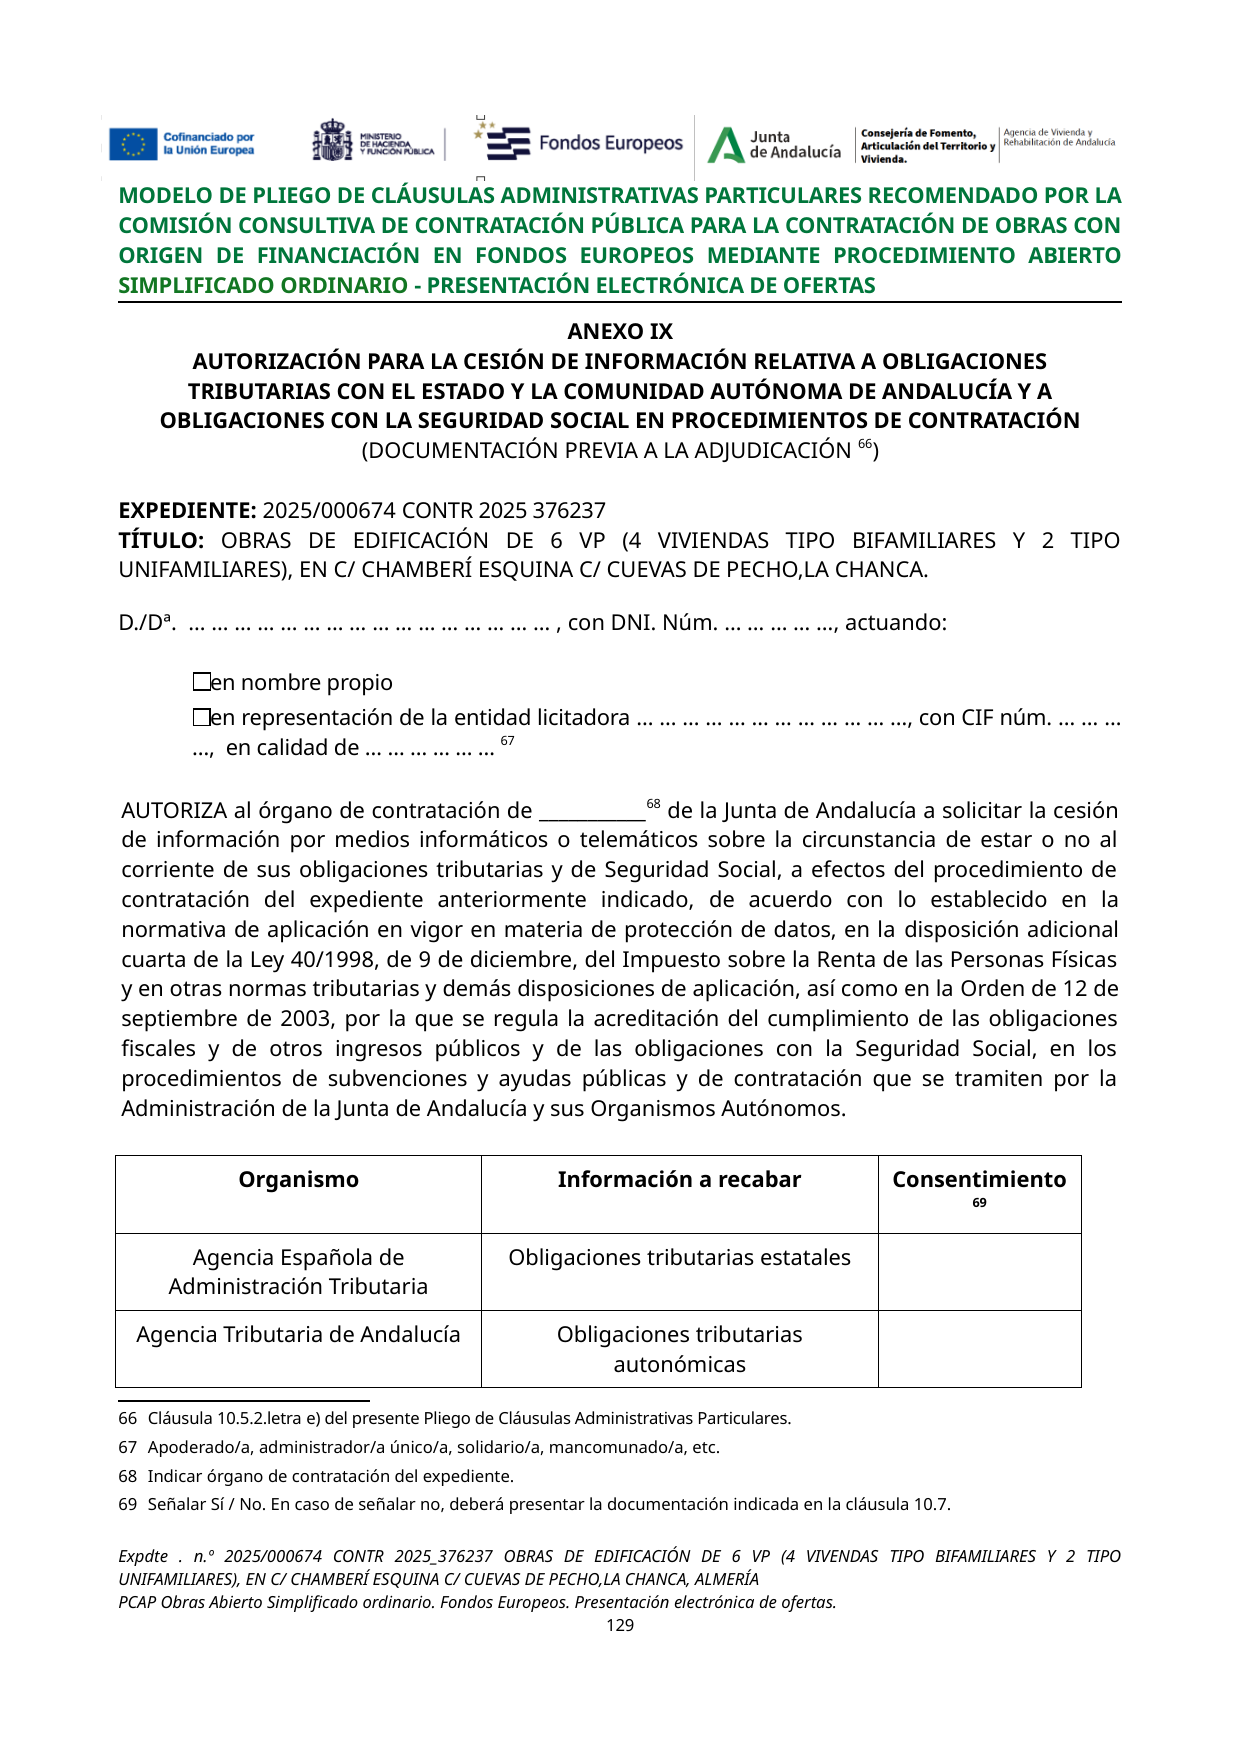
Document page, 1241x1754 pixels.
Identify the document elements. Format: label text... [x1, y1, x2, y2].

text en representación de la entidad licitadora … … … … … … … … … … … …, con CIF núm. … … … …, en calidad de … … … … … … [192, 702, 1122, 762]
text Indicar órgano de contratación del expediente. [118, 1464, 1122, 1487]
table_cell Obligaciones tributarias autonómicas [482, 1311, 878, 1387]
text AUTORIZA al órgano de contratación de ___________ de la Junta de Andalucía a solicitar la cesión de información por medios informáticos o telemáticos sobre la circunstancia de estar o no al corriente de sus obligaciones tributarias y de Seguridad Social, a efectos del procedimiento de contratación del expediente anteriormente indicado, de acuerdo con lo establecido en la normativa de aplicación en vigor en materia de protección de datos, en la disposición adicional cuarta de la Ley 40/1998, de 9 de diciembre, del Impuesto sobre la Renta de las Personas Físicas y en otras normas tributarias y demás disposiciones de aplicación, así como en la Orden de 12 de septiembre de 2003, por la que se regula la acreditación del cumplimiento de las obligaciones fiscales y de otros ingresos públicos y de las obligaciones con la Seguridad Social, en los procedimientos de subvenciones y ayudas públicas y de contratación que se tramiten por la Administración de la Junta de Andalucía y sus Organismos Autónomos. [118, 792, 1122, 1122]
table_cell Agencia Española de Administración Tributaria [116, 1234, 481, 1310]
text TÍTULO: OBRAS DE EDIFICACIÓN DE 6 VP (4 VIVIENDAS TIPO BIFAMILIARES Y 2 TIPO UNIFAMILIARES), EN C/ CHAMBERÍ ESQUINA C/ CUEVAS DE PECHO,LA CHANCA. [118, 524, 1122, 584]
text en nombre propio [192, 666, 1122, 696]
text AUTORIZACIÓN PARA LA CESIÓN DE INFORMACIÓN RELATIVA A OBLIGACIONES TRIBUTARIAS CON EL ESTADO Y LA COMUNIDAD AUTÓNOMA DE ANDALUCÍA Y A OBLIGACIONES CON LA SEGURIDAD SOCIAL EN PROCEDIMIENTOS DE CONTRATACIÓN [118, 346, 1122, 435]
table_cell [879, 1234, 1081, 1310]
table_cell Obligaciones tributarias estatales [482, 1234, 878, 1310]
text EXPEDIENTE: 2025/000674 CONTR 2025 376237 [118, 495, 1122, 524]
table_header Consentimiento [879, 1156, 1081, 1232]
text MODELO DE PLIEGO DE CLÁUSULAS ADMINISTRATIVAS PARTICULARES RECOMENDADO POR LA COMISIÓN CONSULTIVA DE CONTRATACIÓN PÚBLICA PARA LA CONTRATACIÓN DE OBRAS CON ORIGEN DE FINANCIACIÓN EN FONDOS EUROPEOS MEDIANTE PROCEDIMIENTO ABIERTO SIMPLIFICADO ORDINARIO - PRESENTACIÓN ELECTRÓNICA DE OFERTAS [118, 181, 1122, 301]
text Apoderado/a, administrador/a único/a, solidario/a, mancomunado/a, etc. [118, 1436, 1122, 1458]
table_header Información a recabar [482, 1156, 878, 1232]
text (DOCUMENTACIÓN PREVIA A LA ADJUDICACIÓN ) [118, 435, 1122, 465]
table_header Organismo [116, 1156, 481, 1232]
text ANEXO IX [118, 316, 1122, 346]
table_cell Agencia Tributaria de Andalucía [116, 1311, 481, 1387]
table_cell [879, 1311, 1081, 1387]
text D./Dª. … … … … … … … … … … … … … … … … , con DNI. Núm. … … … … …, actuando: [118, 607, 1122, 637]
text Cláusula 10.5.2.letra e) del presente Pliego de Cláusulas Administrativas Particulares. [118, 1407, 1122, 1429]
picture [101, 112, 1128, 181]
